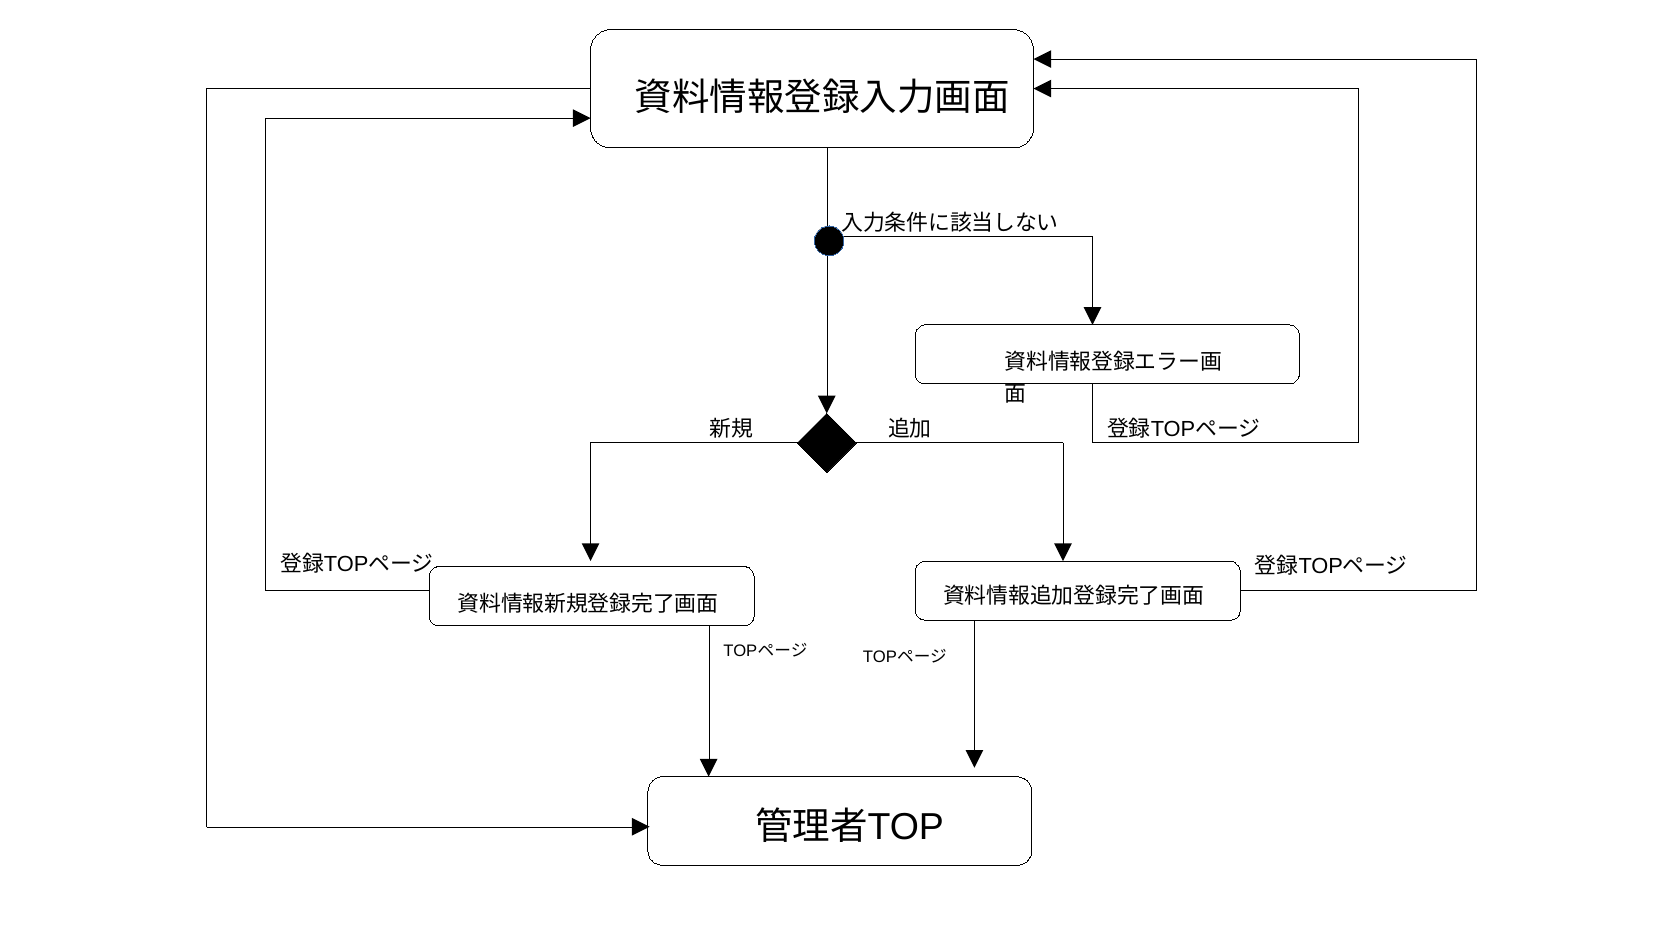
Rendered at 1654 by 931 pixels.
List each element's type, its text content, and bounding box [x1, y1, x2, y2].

text_box [814, 225, 844, 256]
text_box 追加 [873, 404, 947, 443]
text_box 資料情報登録入力画面 [620, 59, 1025, 116]
text_box [915, 561, 1241, 621]
text_box [590, 29, 1034, 148]
text_box 新規 [694, 404, 768, 443]
text_box 入力条件に該当しない [826, 197, 1074, 237]
text_box 登録TOPページ [265, 539, 513, 579]
text_box 資料情報追加登録完了画面 [928, 571, 1220, 608]
text_box [915, 324, 1300, 384]
text_box 登録TOPページ [1240, 541, 1424, 581]
text_box [429, 579, 442, 626]
text_box [797, 413, 857, 473]
text_box [513, 566, 755, 626]
text_box 登録TOPページ [1092, 403, 1276, 443]
text_box TOPページ [708, 630, 849, 670]
text_box 資料情報登録エラー画面 [990, 337, 1252, 374]
text_box 管理者TOP [740, 788, 1145, 846]
text_box 資料情報新規登録完了画面 [442, 578, 734, 638]
text_box TOPページ [848, 635, 963, 670]
text_box [647, 776, 1032, 866]
